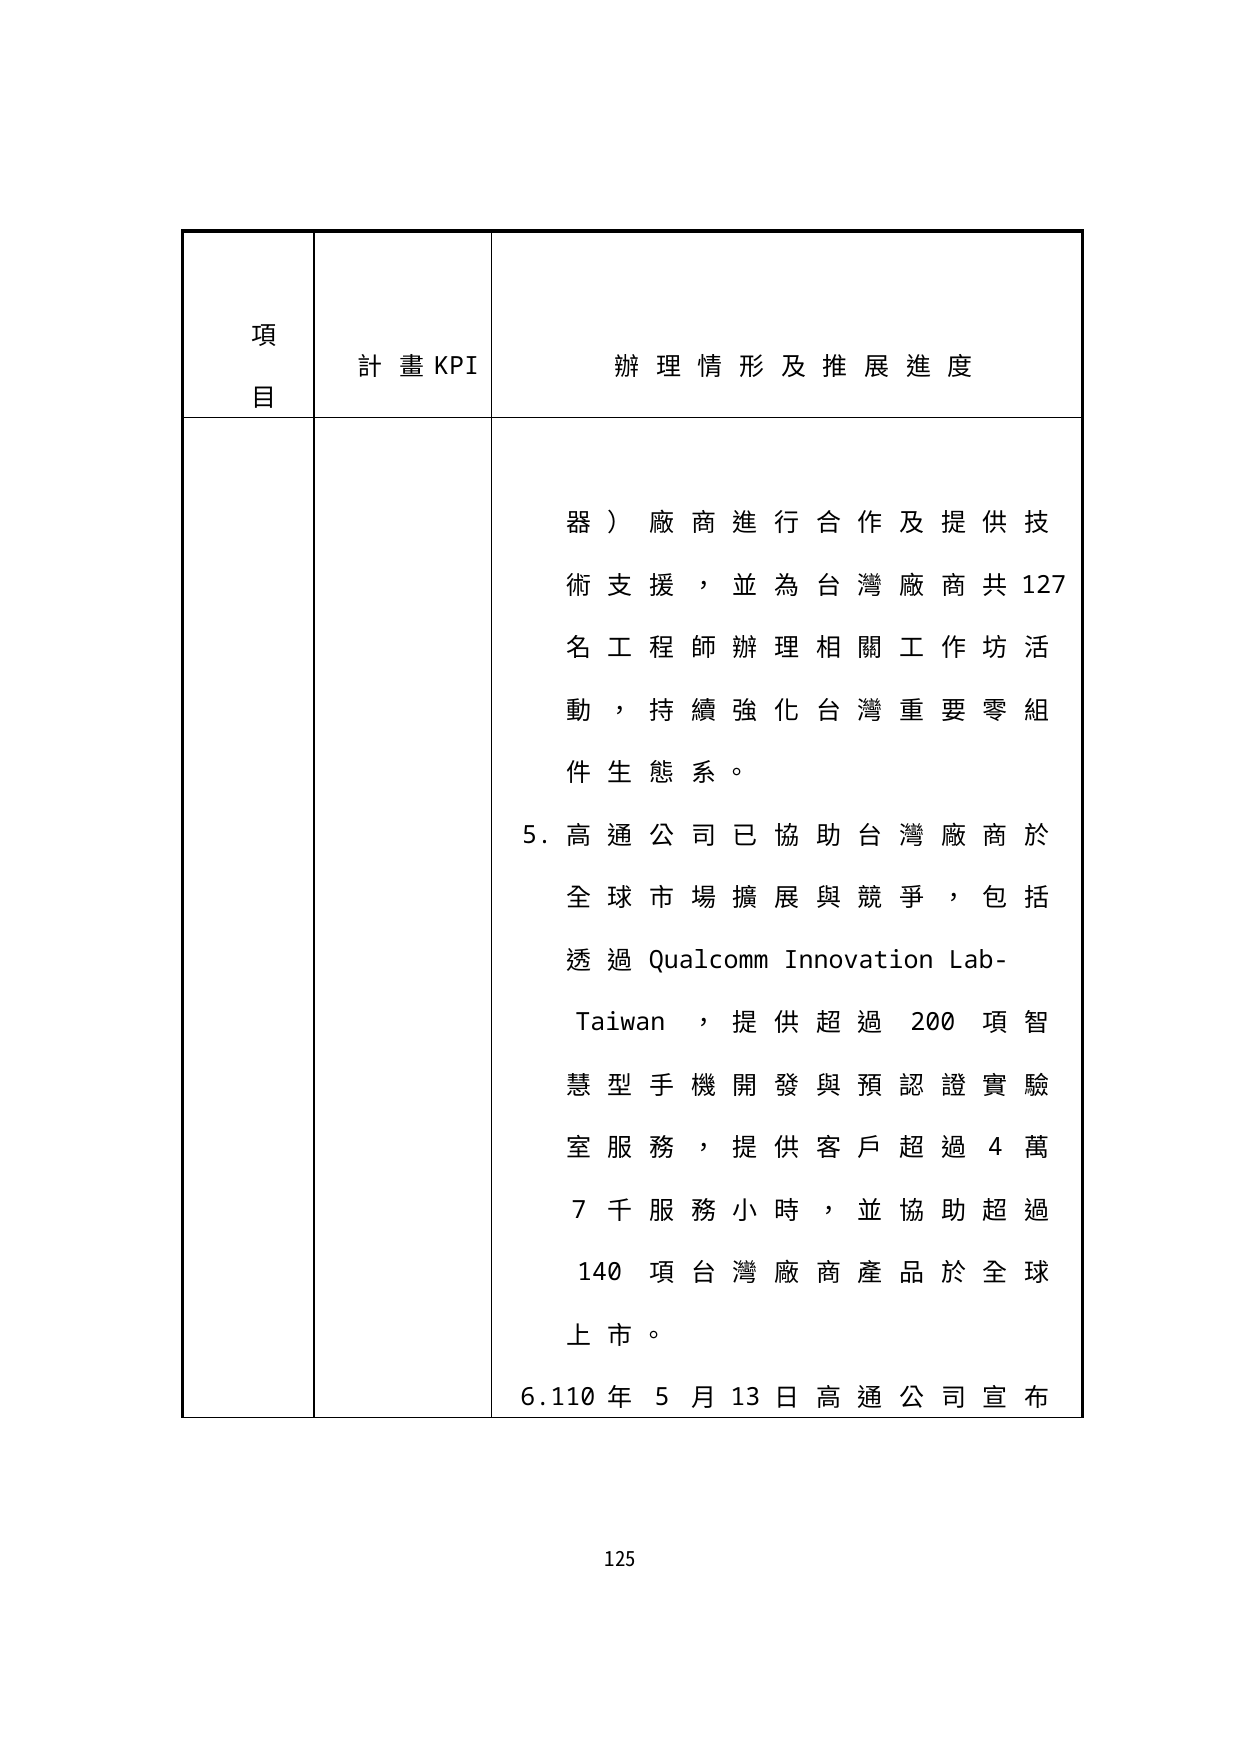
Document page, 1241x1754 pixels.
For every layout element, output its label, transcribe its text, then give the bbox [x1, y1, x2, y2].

table_header 項目 [184, 233, 313, 417]
table_header 計畫KPI [315, 233, 491, 417]
table_cell [315, 418, 491, 1417]
table_header 辦理情形及推展進度 [492, 233, 1081, 417]
table_cell [184, 418, 313, 1417]
table_cell 器）廠商進行合作及提供技術支援，並為台灣廠商共127名工程師辦理相關工作坊活動，持續強化台灣重要零組件生態系。 5.高通公司已協助台灣廠商於全球市場擴展與競爭，包括透過Qualcomm Innovation Lab-Taiwan，提供超過200項智慧型手機開發與預認證實驗室服務，提供客戶超過4萬7千服務小時，並協助超過140項台灣廠商產品於全球上市。 6.110年5月13日高通公司宣布 [492, 418, 1081, 1417]
